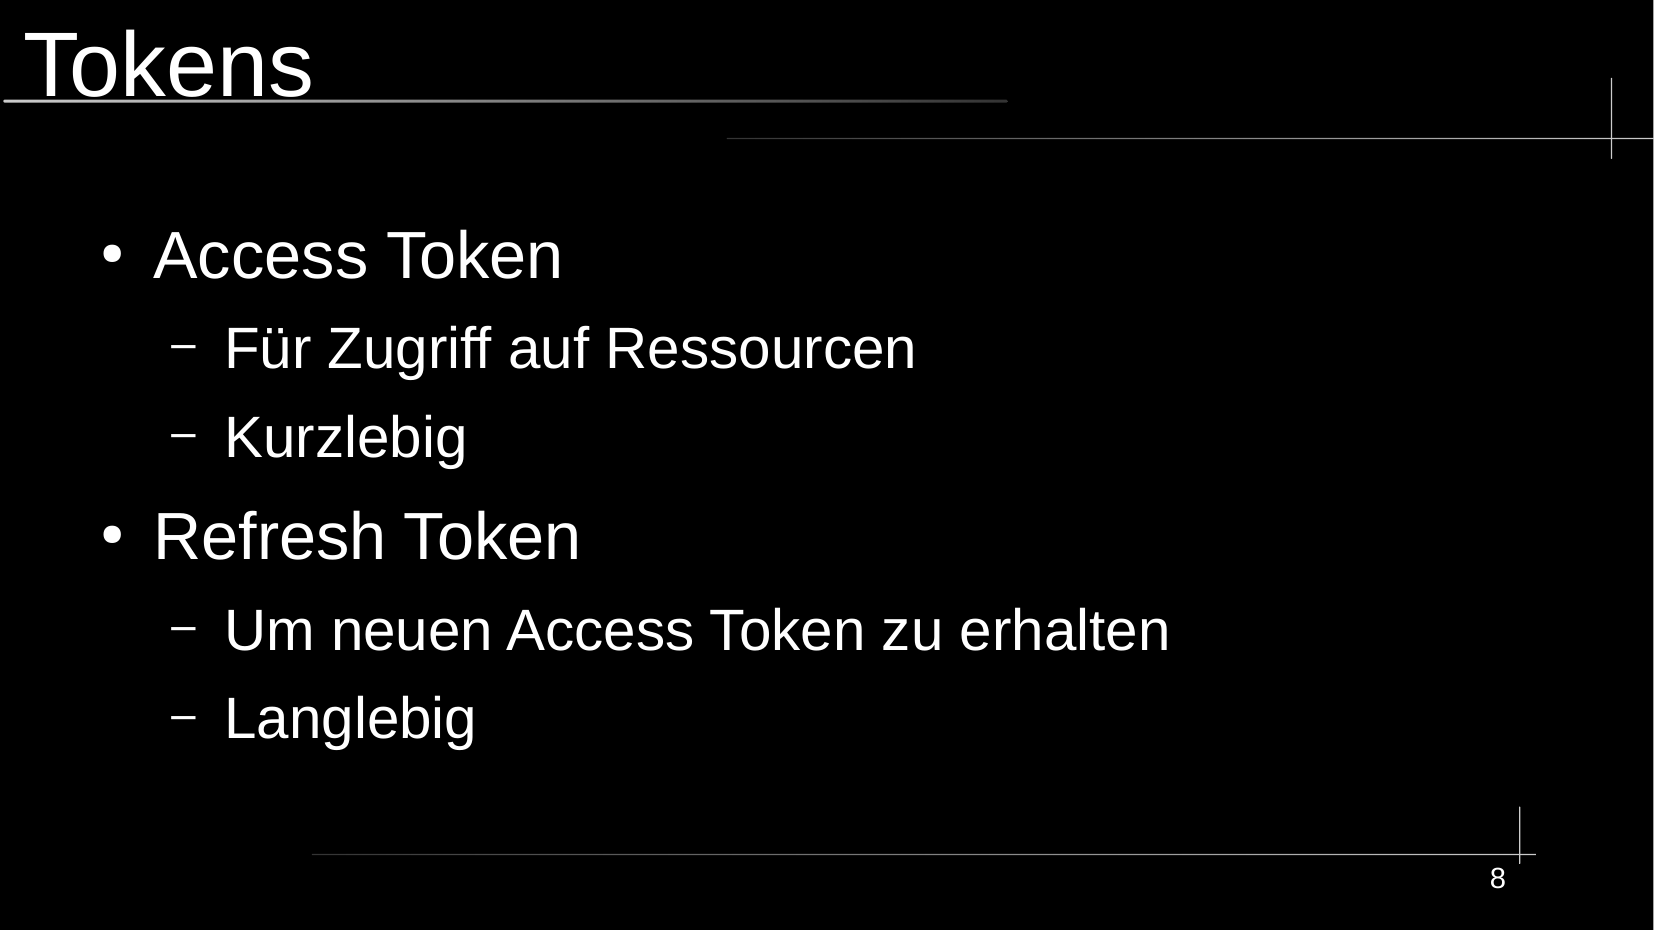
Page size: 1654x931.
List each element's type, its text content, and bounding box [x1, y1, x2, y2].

title Tokens [23, 11, 1589, 119]
list Access Token Für Zugriff auf Ressourcen Kurzlebig Refresh Token Um neuen Access Token zu erhalten Langlebig [82, 217, 1571, 758]
